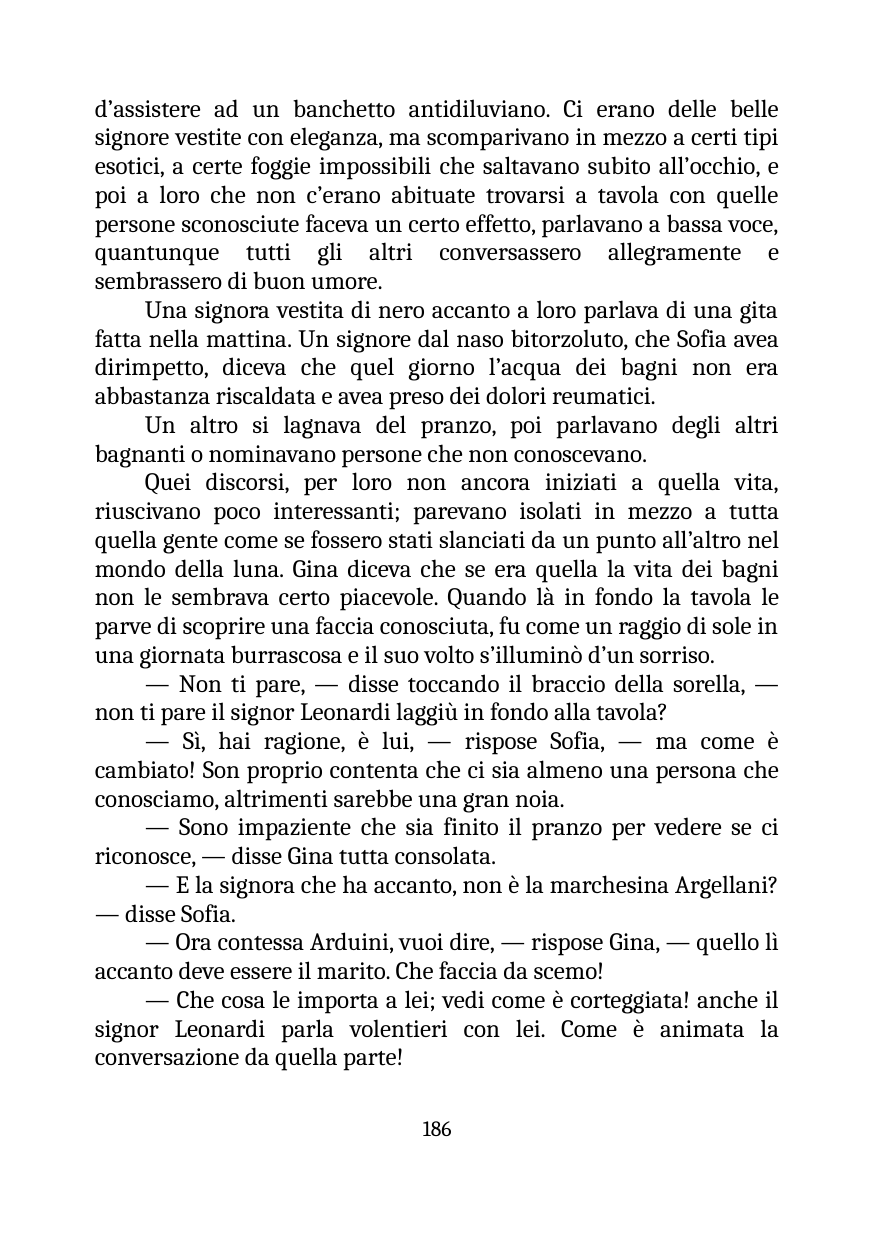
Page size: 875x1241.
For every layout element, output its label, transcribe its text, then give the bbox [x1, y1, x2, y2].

text — Sì, hai ragione, è lui, — rispose Sofia, — ma come è cambiato! Son proprio contenta che ci sia almeno una persona che conosciamo, altrimenti sarebbe una gran noia. [94, 727, 779, 813]
text — Non ti pare, — disse toccando il braccio della sorella, — non ti pare il signor Leonardi laggiù in fondo alla tavola? [94, 669, 779, 727]
text Un altro si lagnava del pranzo, poi parlavano degli altri bagnanti o nominavano persone che non conoscevano. [94, 411, 779, 468]
text — Ora contessa Arduini, vuoi dire, — rispose Gina, — quello lì accanto deve essere il marito. Che faccia da scemo! [94, 928, 779, 986]
text — Che cosa le importa a lei; vedi come è corteggiata! anche il signor Leonardi parla volentieri con lei. Come è animata la conversazione da quella parte! [94, 986, 779, 1072]
text Quei discorsi, per loro non ancora iniziati a quella vita, riuscivano poco interessanti; parevano isolati in mezzo a tutta quella gente come se fossero stati slanciati da un punto all’altro nel mondo della luna. Gina diceva che se era quella la vita dei bagni non le sembrava certo piacevole. Quando là in fondo la tavola le parve di scoprire una faccia conosciuta, fu come un raggio di sole in una giornata burrascosa e il suo volto s’illuminò d’un sorriso. [94, 468, 779, 669]
text — E la signora che ha accanto, non è la marchesina Argellani? — disse Sofia. [94, 871, 779, 928]
text — Sono impaziente che sia finito il pranzo per vedere se ci riconosce, — disse Gina tutta consolata. [94, 813, 779, 871]
text d’assistere ad un banchetto antidiluviano. Ci erano delle belle signore vestite con eleganza, ma scomparivano in mezzo a certi tipi esotici, a certe foggie impossibili che saltavano subito all’occhio, e poi a loro che non c’erano abituate trovarsi a tavola con quelle persone sconosciute faceva un certo effetto, parlavano a bassa voce, quantunque tutti gli altri conversassero allegramente e sembrassero di buon umore. [94, 94, 779, 296]
text Una signora vestita di nero accanto a loro parlava di una gita fatta nella mattina. Un signore dal naso bitorzoluto, che Sofia avea dirimpetto, diceva che quel giorno l’acqua dei bagni non era abbastanza riscaldata e avea preso dei dolori reumatici. [94, 296, 779, 411]
